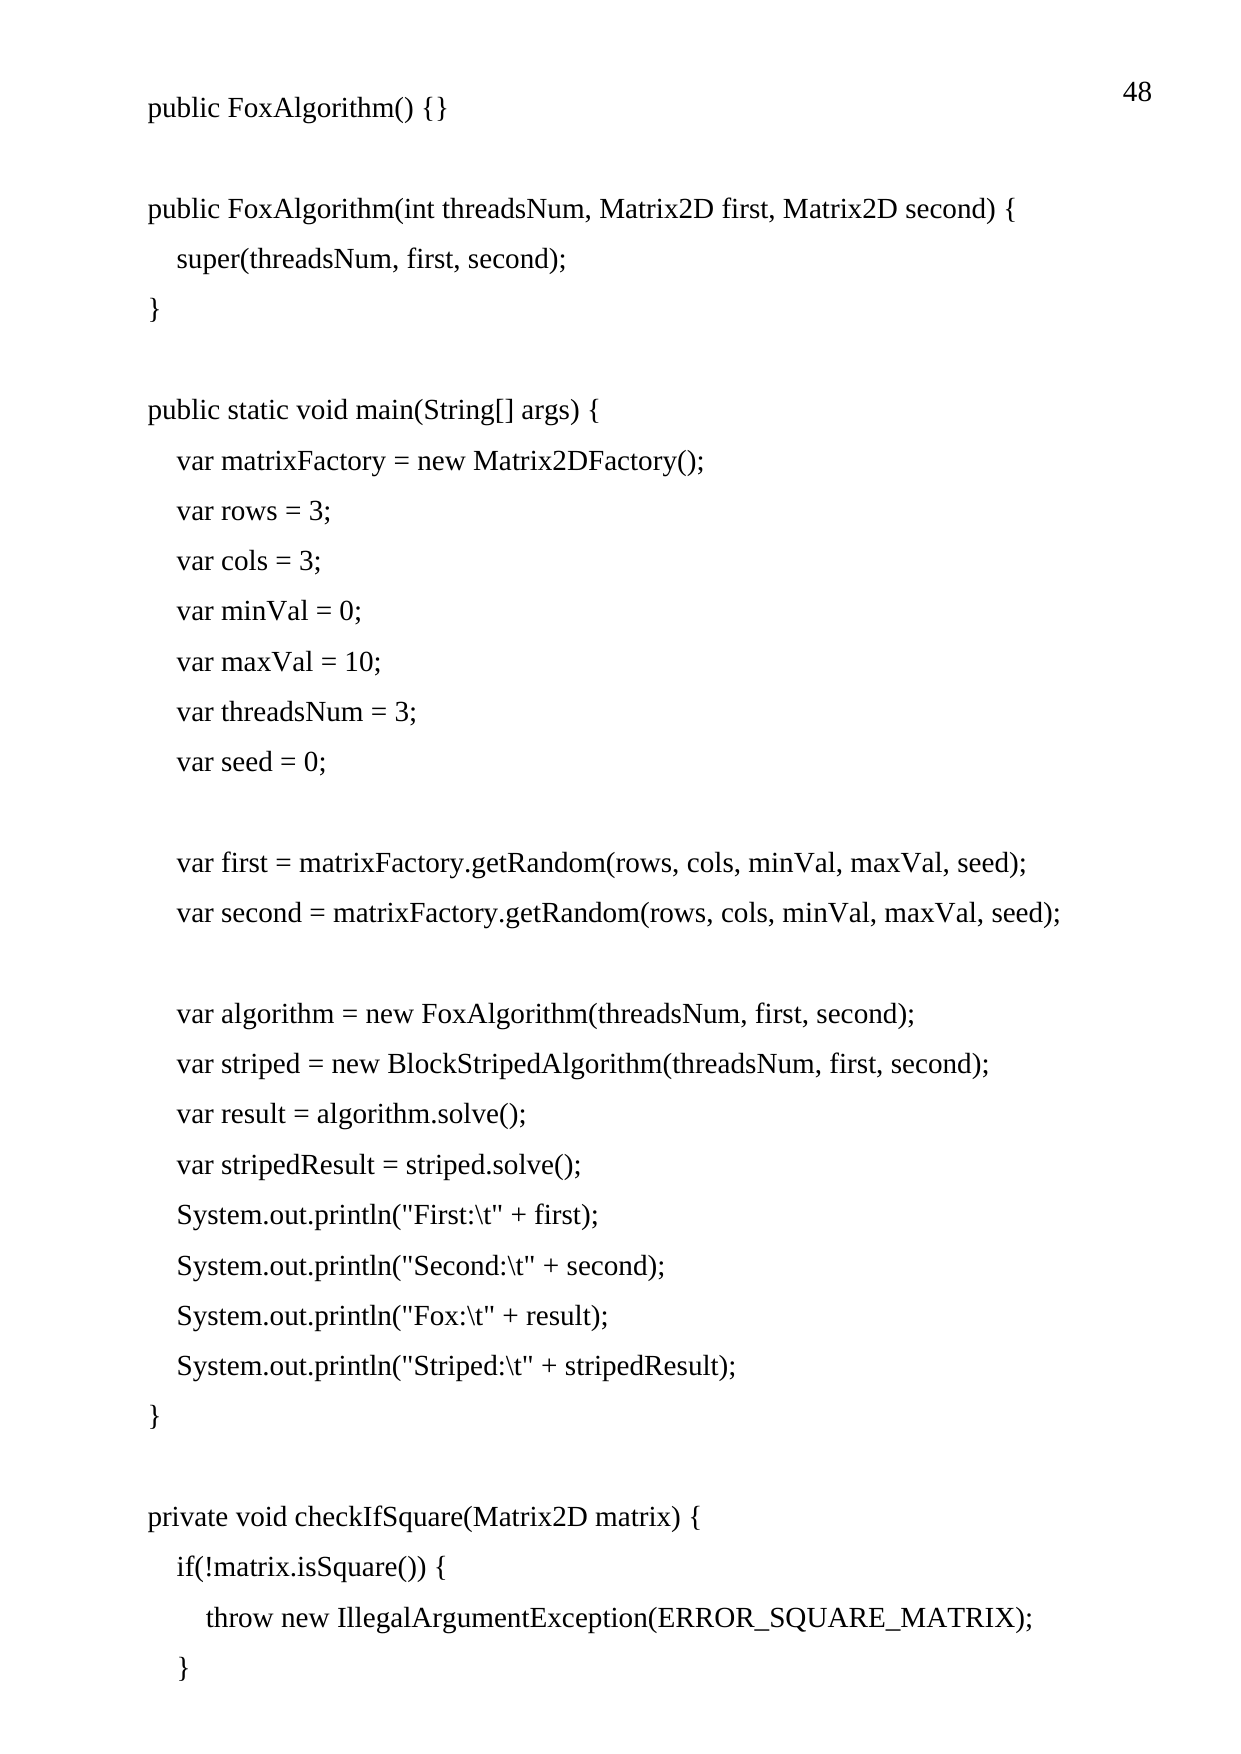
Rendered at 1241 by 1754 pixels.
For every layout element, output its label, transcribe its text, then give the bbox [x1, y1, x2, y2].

text System.out.println("First:\t" + first); [118, 1197, 1122, 1231]
text var first = matrixFactory.getRandom(rows, cols, minVal, maxVal, seed); [118, 845, 1122, 879]
text var stripedResult = striped.solve(); [118, 1147, 1122, 1181]
text super(threadsNum, first, second); [118, 241, 1122, 275]
text var matrixFactory = new Matrix2DFactory(); [118, 443, 1122, 476]
text var second = matrixFactory.getRandom(rows, cols, minVal, maxVal, seed); [118, 895, 1122, 929]
text public FoxAlgorithm() {} [118, 90, 1122, 124]
text private void checkIfSquare(Matrix2D matrix) { [118, 1499, 1122, 1533]
text if(!matrix.isSquare()) { [118, 1549, 1122, 1583]
text var result = algorithm.solve(); [118, 1097, 1122, 1130]
text var minVal = 0; [118, 593, 1122, 627]
text var rows = 3; [118, 493, 1122, 526]
text public static void main(String[] args) { [118, 392, 1122, 426]
text } [118, 1398, 1122, 1432]
text var threadsNum = 3; [118, 694, 1122, 728]
text System.out.println("Striped:\t" + stripedResult); [118, 1348, 1122, 1382]
text var maxVal = 10; [118, 644, 1122, 677]
text } [118, 1650, 1122, 1684]
text var striped = new BlockStripedAlgorithm(threadsNum, first, second); [118, 1046, 1122, 1080]
text System.out.println("Fox:\t" + result); [118, 1298, 1122, 1331]
text public FoxAlgorithm(int threadsNum, Matrix2D first, Matrix2D second) { [118, 191, 1122, 224]
text throw new IllegalArgumentException(ERROR_SQUARE_MATRIX); [118, 1600, 1122, 1633]
text System.out.println("Second:\t" + second); [118, 1248, 1122, 1281]
text var algorithm = new FoxAlgorithm(threadsNum, first, second); [118, 996, 1122, 1029]
text var cols = 3; [118, 543, 1122, 577]
text var seed = 0; [118, 744, 1122, 778]
text } [118, 292, 1122, 325]
